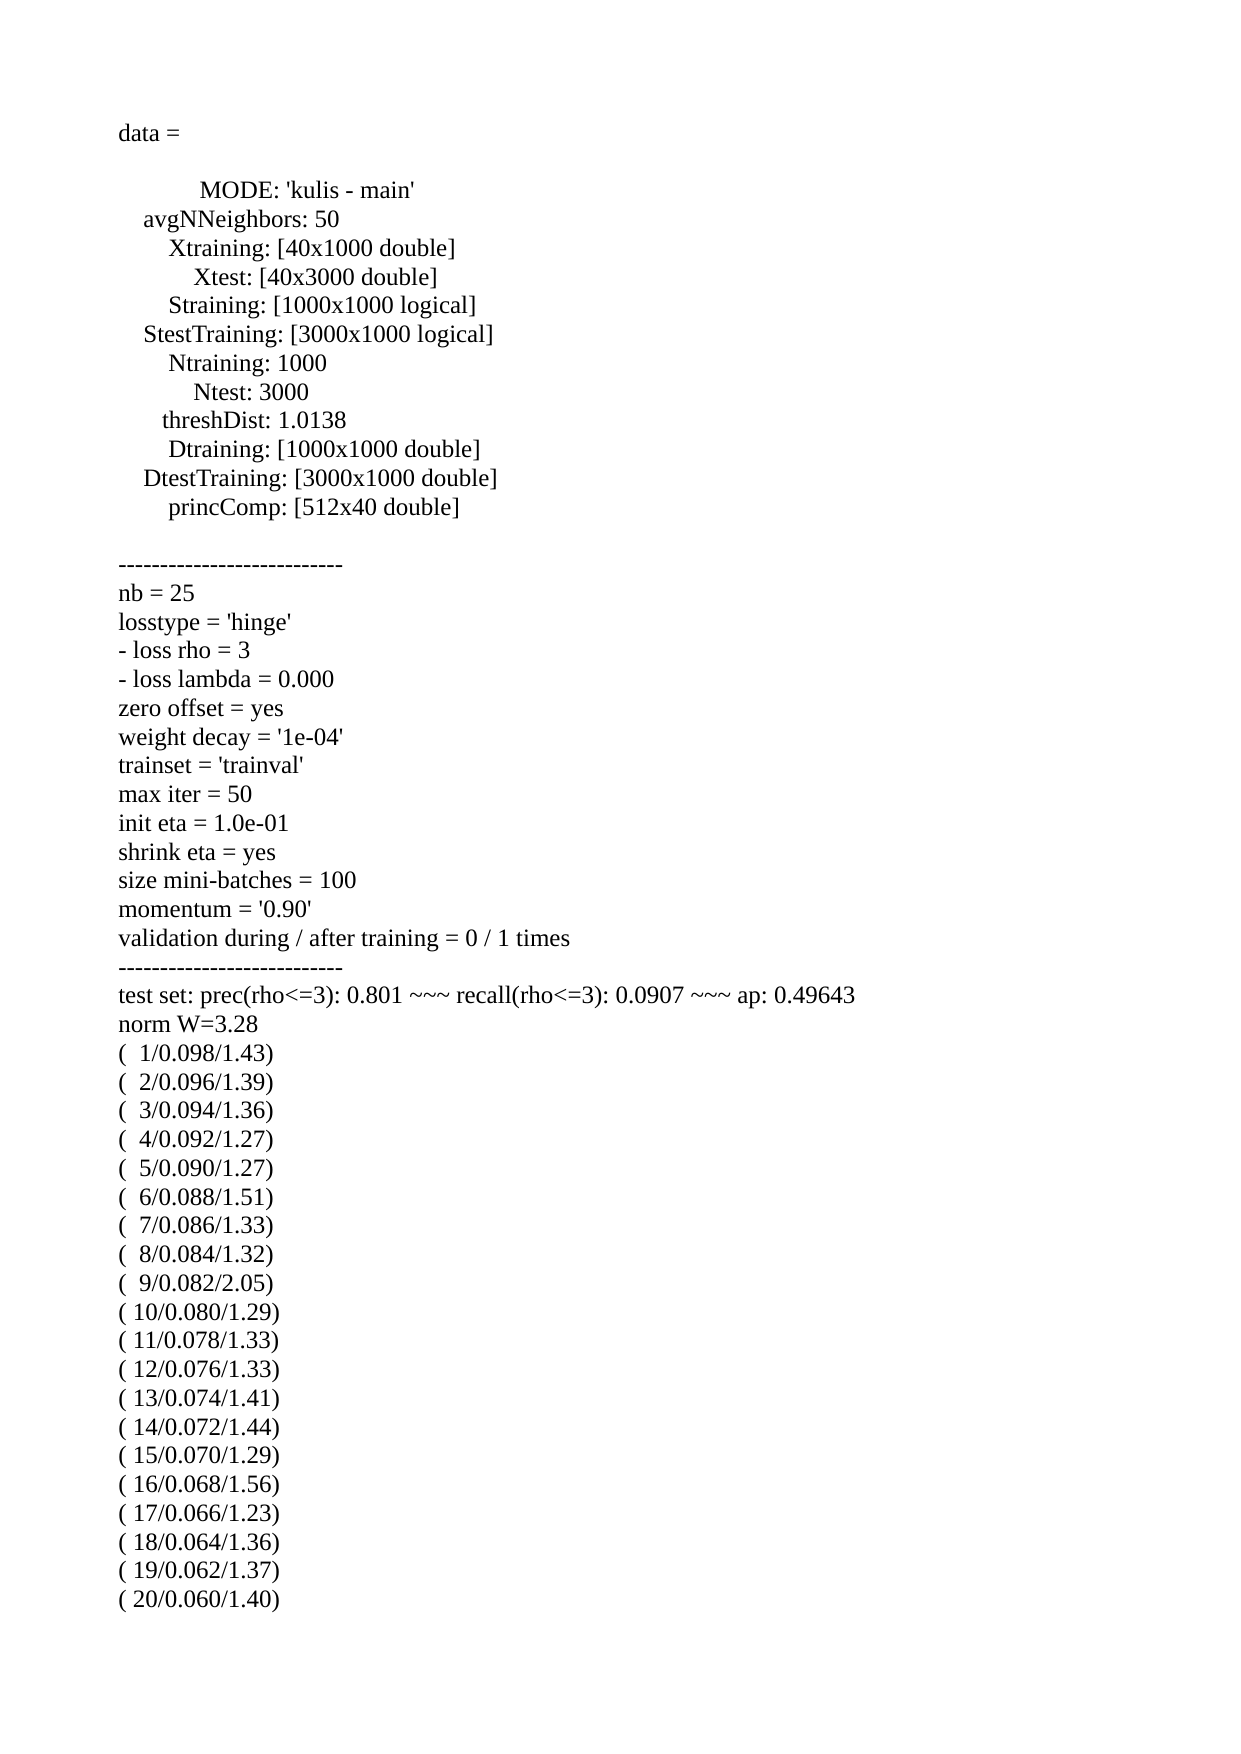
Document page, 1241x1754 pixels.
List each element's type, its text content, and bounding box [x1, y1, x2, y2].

text --------------------------- [118, 952, 1122, 981]
text Dtraining: [1000x1000 double] [118, 434, 1122, 463]
text - loss rho = 3 [118, 636, 1122, 664]
text validation during / after training = 0 / 1 times [118, 923, 1122, 952]
text ( 15/0.070/1.29) [118, 1441, 1122, 1469]
text ( 20/0.060/1.40) [118, 1584, 1122, 1613]
text avgNNeighbors: 50 [118, 204, 1122, 233]
text momentum = '0.90' [118, 894, 1122, 923]
text --------------------------- [118, 549, 1122, 578]
text Straining: [1000x1000 logical] [118, 291, 1122, 319]
text MODE: 'kulis - main' [118, 176, 1122, 204]
text threshDist: 1.0138 [118, 406, 1122, 434]
text size mini-batches = 100 [118, 866, 1122, 894]
text ( 7/0.086/1.33) [118, 1211, 1122, 1239]
text norm W=3.28 [118, 1009, 1122, 1038]
text Ntraining: 1000 [118, 348, 1122, 377]
text test set: prec(rho<=3): 0.801 ~~~ recall(rho<=3): 0.0907 ~~~ ap: 0.49643 [118, 981, 1122, 1009]
text trainset = 'trainval' [118, 751, 1122, 779]
text ( 12/0.076/1.33) [118, 1354, 1122, 1383]
text ( 18/0.064/1.36) [118, 1527, 1122, 1556]
text ( 8/0.084/1.32) [118, 1239, 1122, 1268]
text ( 1/0.098/1.43) [118, 1038, 1122, 1067]
text ( 11/0.078/1.33) [118, 1326, 1122, 1354]
text data = [118, 118, 1122, 147]
text init eta = 1.0e-01 [118, 808, 1122, 837]
text ( 3/0.094/1.36) [118, 1096, 1122, 1124]
text ( 10/0.080/1.29) [118, 1297, 1122, 1326]
text nb = 25 [118, 578, 1122, 607]
text Xtraining: [40x1000 double] [118, 233, 1122, 262]
text Xtest: [40x3000 double] [118, 262, 1122, 291]
text weight decay = '1e-04' [118, 722, 1122, 751]
text StestTraining: [3000x1000 logical] [118, 319, 1122, 348]
text ( 2/0.096/1.39) [118, 1067, 1122, 1096]
text ( 17/0.066/1.23) [118, 1498, 1122, 1527]
text losstype = 'hinge' [118, 607, 1122, 636]
text ( 14/0.072/1.44) [118, 1412, 1122, 1441]
text DtestTraining: [3000x1000 double] [118, 463, 1122, 492]
text ( 5/0.090/1.27) [118, 1153, 1122, 1182]
text princComp: [512x40 double] [118, 492, 1122, 521]
text zero offset = yes [118, 693, 1122, 722]
text ( 16/0.068/1.56) [118, 1469, 1122, 1498]
text ( 4/0.092/1.27) [118, 1124, 1122, 1153]
text ( 9/0.082/2.05) [118, 1268, 1122, 1297]
text - loss lambda = 0.000 [118, 664, 1122, 693]
text Ntest: 3000 [118, 377, 1122, 406]
text ( 13/0.074/1.41) [118, 1383, 1122, 1412]
text ( 19/0.062/1.37) [118, 1556, 1122, 1584]
text max iter = 50 [118, 779, 1122, 808]
text ( 6/0.088/1.51) [118, 1182, 1122, 1211]
text shrink eta = yes [118, 837, 1122, 866]
